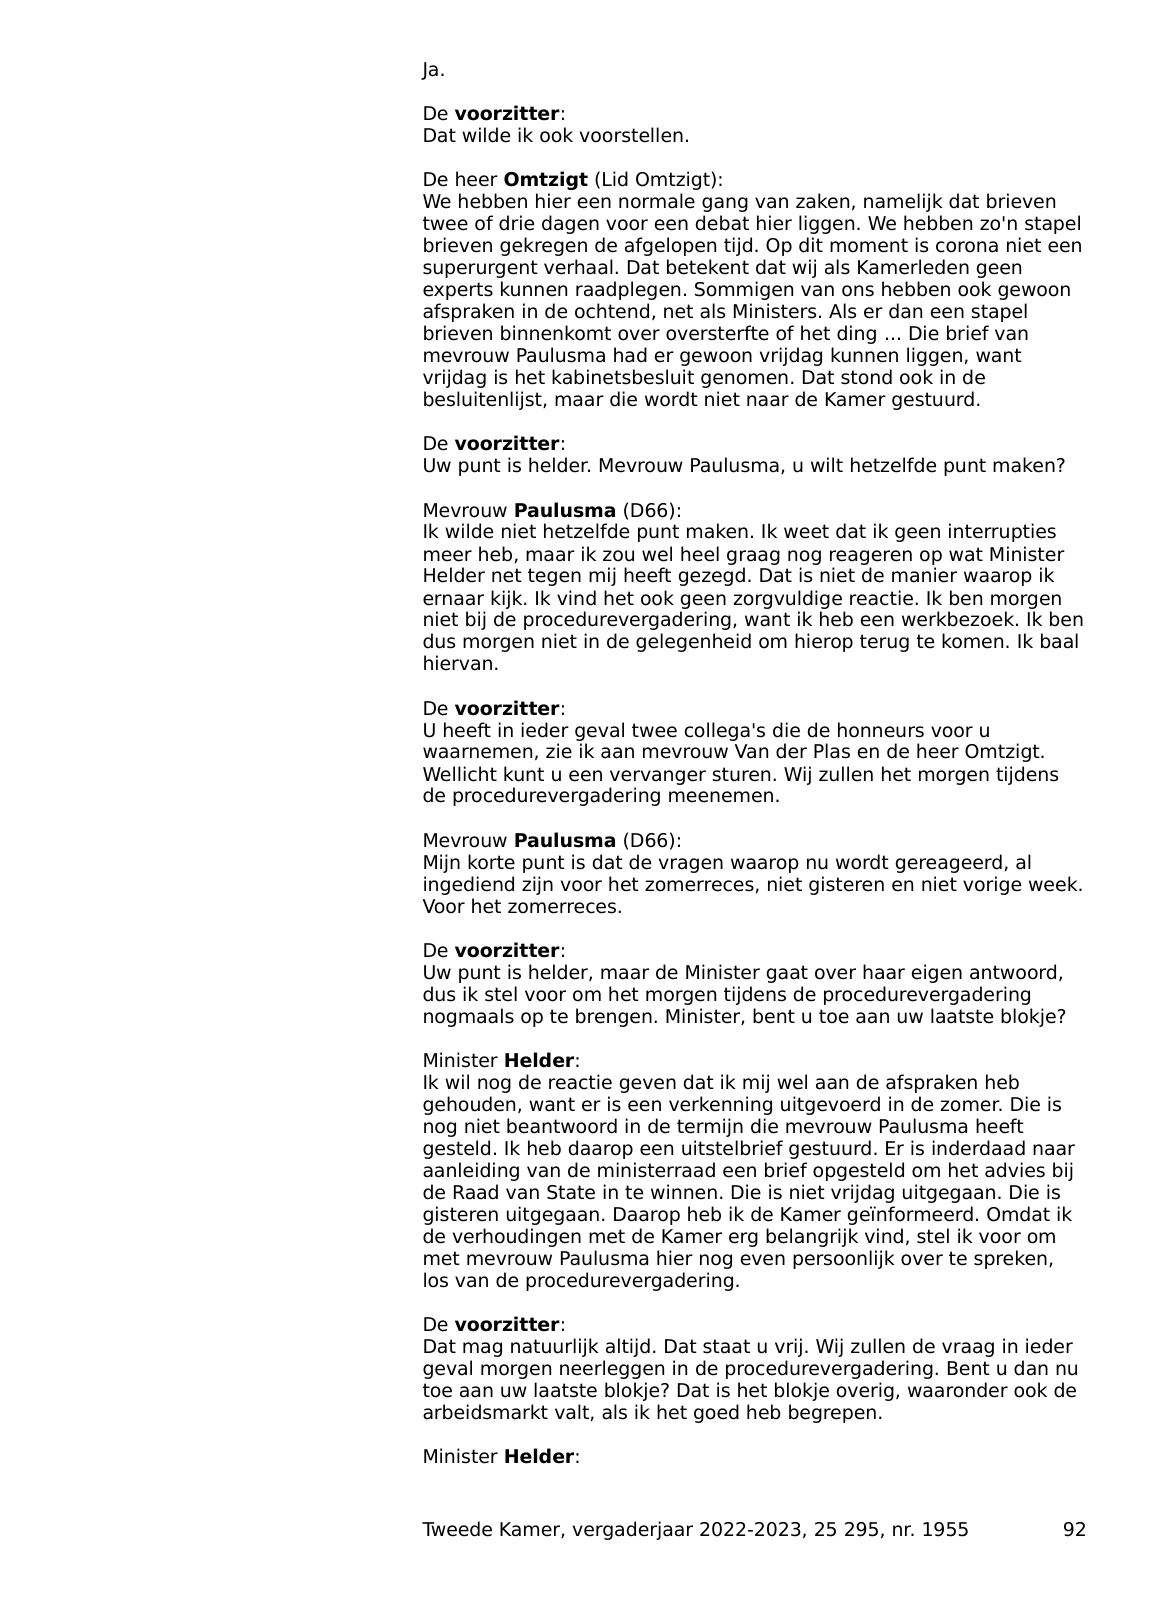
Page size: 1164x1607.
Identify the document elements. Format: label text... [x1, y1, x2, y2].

text Mijn korte punt is dat de vragen waarop nu wordt gereageerd, al ingediend zijn voor het zomerreces, niet gisteren en niet vorige week. Voor het zomerreces. [422, 852, 1087, 917]
text Uw punt is helder, maar de Minister gaat over haar eigen antwoord, dus ik stel voor om het morgen tijdens de procedurevergadering nogmaals op te brengen. Minister, bent u toe aan uw laatste blokje? [422, 962, 1087, 1028]
text Dat mag natuurlijk altijd. Dat staat u vrij. Wij zullen de vraag in ieder geval morgen neerleggen in de procedurevergadering. Bent u dan nu toe aan uw laatste blokje? Dat is het blokje overig, waaronder ook de arbeidsmarkt valt, als ik het goed heb begrepen. [422, 1336, 1087, 1424]
text De voorzitter: [422, 697, 1087, 719]
text Mevrouw Paulusma (D66): [422, 829, 1087, 852]
text De voorzitter: [422, 940, 1087, 962]
text Minister Helder: [422, 1050, 1087, 1072]
text U heeft in ieder geval twee collega's die de honneurs voor u waarnemen, zie ik aan mevrouw Van der Plas en de heer Omtzigt. Wellicht kunt u een vervanger sturen. Wij zullen het morgen tijdens de procedurevergadering meenemen. [422, 719, 1087, 807]
text De voorzitter: [422, 1314, 1087, 1336]
text Ik wilde niet hetzelfde punt maken. Ik weet dat ik geen interrupties meer heb, maar ik zou wel heel graag nog reageren op wat Minister Helder net tegen mij heeft gezegd. Dat is niet de manier waarop ik ernaar kijk. Ik vind het ook geen zorgvuldige reactie. Ik ben morgen niet bij de procedurevergadering, want ik heb een werkbezoek. Ik ben dus morgen niet in de gelegenheid om hierop terug te komen. Ik baal hiervan. [422, 521, 1087, 675]
text Minister Helder: [422, 1446, 1087, 1468]
text De heer Omtzigt (Lid Omtzigt): [422, 169, 1087, 191]
text Uw punt is helder. Mevrouw Paulusma, u wilt hetzelfde punt maken? [422, 455, 1087, 477]
text Ik wil nog de reactie geven dat ik mij wel aan de afspraken heb gehouden, want er is een verkenning uitgevoerd in de zomer. Die is nog niet beantwoord in de termijn die mevrouw Paulusma heeft gesteld. Ik heb daarop een uitstelbrief gestuurd. Er is inderdaad naar aanleiding van de ministerraad een brief opgesteld om het advies bij de Raad van State in te winnen. Die is niet vrijdag uitgegaan. Die is gisteren uitgegaan. Daarop heb ik de Kamer geïnformeerd. Omdat ik de verhoudingen met de Kamer erg belangrijk vind, stel ik voor om met mevrouw Paulusma hier nog even persoonlijk over te spreken, los van de procedurevergadering. [422, 1072, 1087, 1292]
text We hebben hier een normale gang van zaken, namelijk dat brieven twee of drie dagen voor een debat hier liggen. We hebben zo'n stapel brieven gekregen de afgelopen tijd. Op dit moment is corona niet een superurgent verhaal. Dat betekent dat wij als Kamerleden geen experts kunnen raadplegen. Sommigen van ons hebben ook gewoon afspraken in de ochtend, net als Ministers. Als er dan een stapel brieven binnenkomt over oversterfte of het ding ... Die brief van mevrouw Paulusma had er gewoon vrijdag kunnen liggen, want vrijdag is het kabinetsbesluit genomen. Dat stond ook in de besluitenlijst, maar die wordt niet naar de Kamer gestuurd. [422, 191, 1087, 411]
text Ja. [422, 59, 1087, 81]
text De voorzitter: [422, 103, 1087, 125]
text Mevrouw Paulusma (D66): [422, 499, 1087, 521]
text De voorzitter: [422, 433, 1087, 455]
text Dat wilde ik ook voorstellen. [422, 125, 1087, 147]
